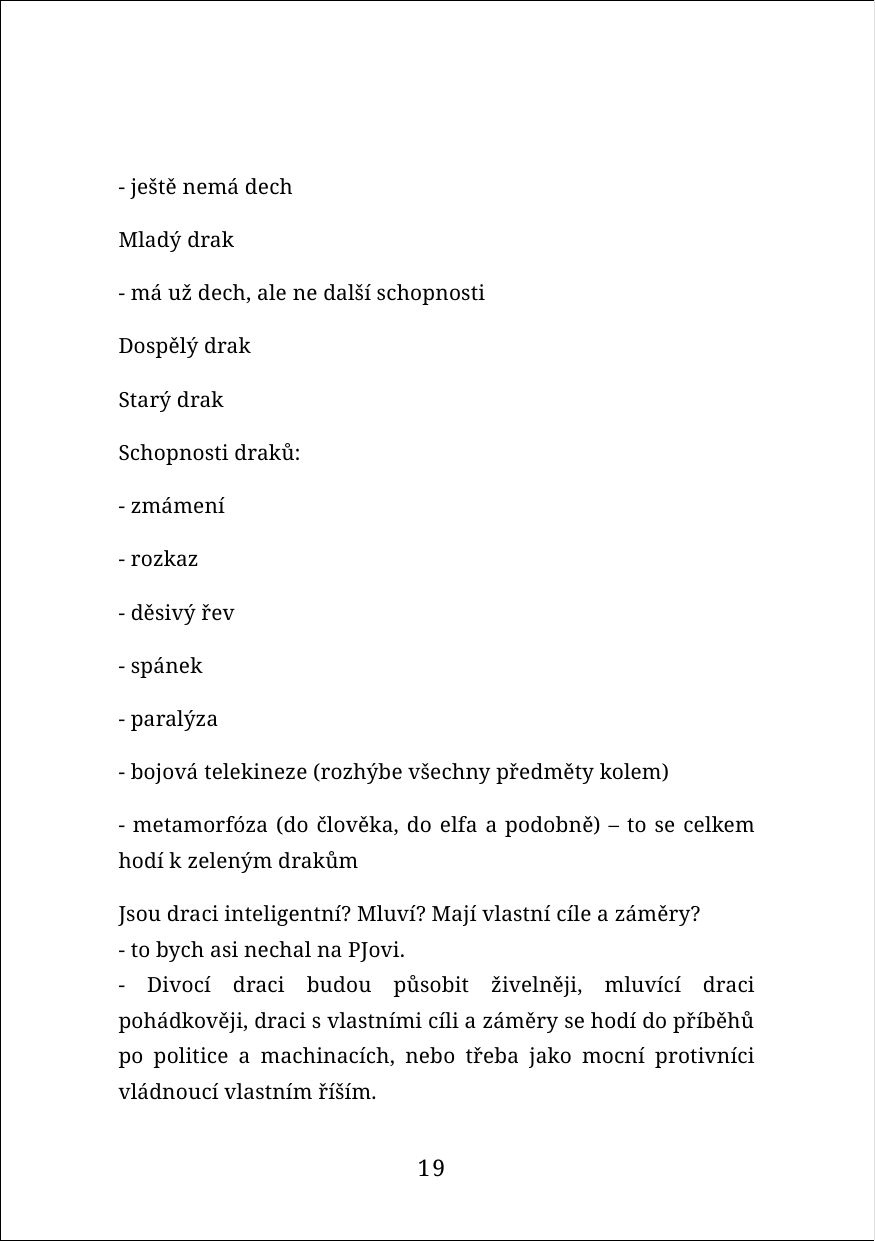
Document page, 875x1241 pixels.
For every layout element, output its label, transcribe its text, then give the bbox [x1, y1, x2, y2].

text - metamorfóza (do člověka, do elfa a podobně) – to se celkem hodí k zeleným drakům [118, 811, 756, 874]
text Schopnosti draků: [118, 438, 756, 466]
text - děsivý řev [118, 598, 756, 626]
text - paralýza [118, 704, 756, 732]
text - má už dech, ale ne další schopnosti [118, 278, 756, 307]
text - spánek [118, 651, 756, 679]
text Mladý drak [118, 225, 756, 253]
text - zmámení [118, 491, 756, 519]
text - ještě nemá dech [118, 172, 756, 200]
text Jsou draci inteligentní? Mluví? Mají vlastní cíle a záměry? - to bych asi nechal na PJovi. - Divocí draci budou působit živelněji, mluvící draci pohádkověji, draci s vlastními cíli a záměry se hodí do příběhů po politice a machinacích, nebo třeba jako mocní protivníci vládnoucí vlastním říším. [118, 899, 756, 1105]
text - bojová telekineze (rozhýbe všechny předměty kolem) [118, 757, 756, 786]
text - rozkaz [118, 544, 756, 573]
text Dospělý drak [118, 331, 756, 360]
text Starý drak [118, 385, 756, 413]
